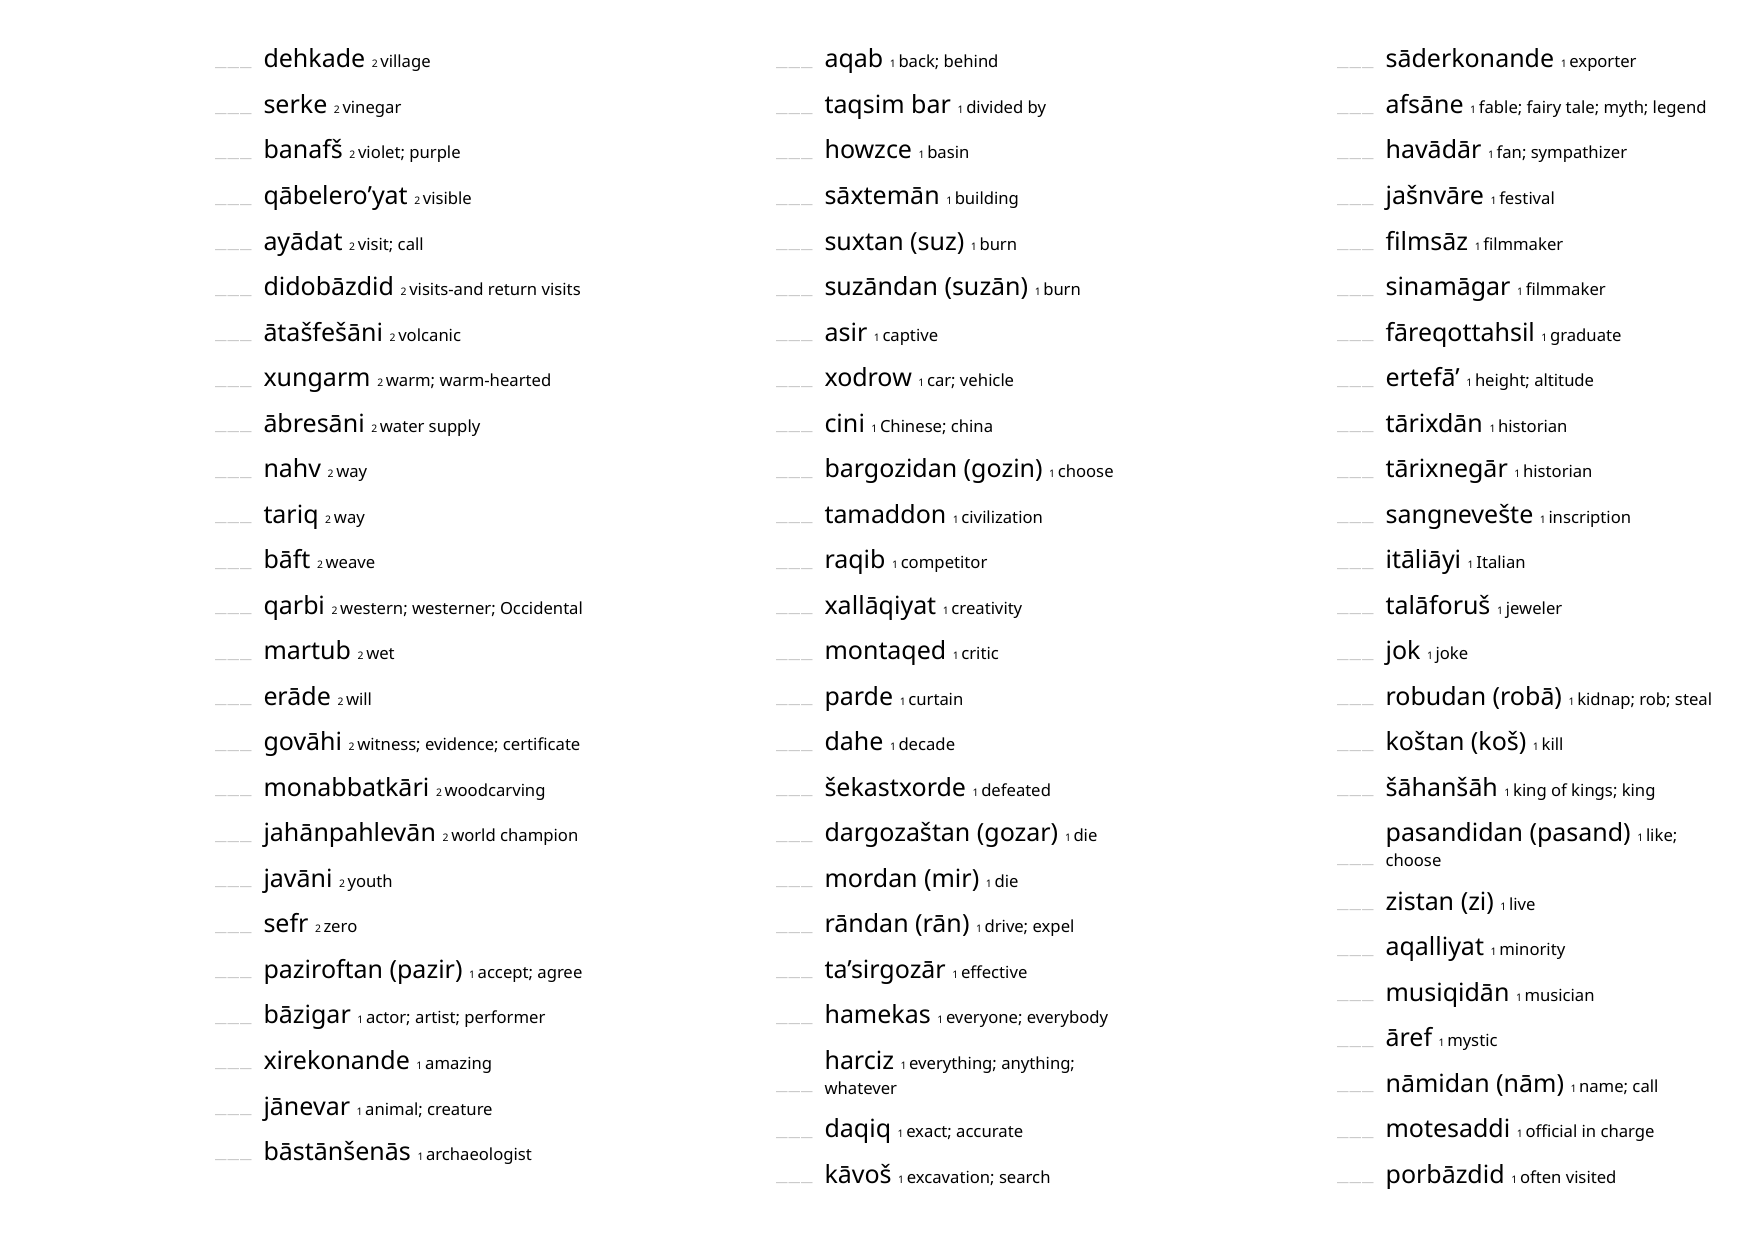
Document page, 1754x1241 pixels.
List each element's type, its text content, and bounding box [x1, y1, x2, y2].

table_cell ——— [35, 263, 257, 308]
table_cell ——— [596, 172, 818, 217]
table_cell ——— [35, 582, 257, 627]
table_cell ——— [596, 354, 818, 399]
table_cell qarbi 2 western; westerner; Occidental [258, 582, 596, 627]
table_cell ——— [35, 126, 257, 172]
table_cell filmsāz 1 filmmaker [1380, 218, 1718, 263]
table_cell porbāzdid 1 often visited [1380, 1151, 1718, 1196]
table_cell erāde 2 will [258, 673, 596, 718]
table_cell ——— [1158, 491, 1379, 536]
table_cell jānevar 1 animal; creature [258, 1083, 596, 1128]
table_cell aqab 1 back; behind [819, 35, 1157, 81]
table_cell tārixnegār 1 historian [1380, 445, 1718, 491]
table_cell dehkade 2 village [258, 35, 596, 81]
table_cell ——— [596, 809, 818, 855]
table_cell ——— [596, 536, 818, 582]
table_cell ——— [35, 172, 257, 217]
table_cell suxtan (suz) 1 burn [819, 218, 1157, 263]
table_cell ——— [596, 582, 818, 627]
table_cell xodrow 1 car; vehicle [819, 354, 1157, 399]
table_cell nahv 2 way [258, 445, 596, 491]
table_cell javāni 2 youth [258, 855, 596, 900]
table_cell ——— [596, 991, 818, 1037]
table_cell ——— [1158, 673, 1379, 718]
table_cell ——— [35, 1128, 257, 1173]
table_cell ——— [1158, 1014, 1379, 1059]
table_cell parde 1 curtain [819, 673, 1157, 718]
table_cell afsāne 1 fable; fairy tale; myth; legend [1380, 81, 1718, 126]
table_cell zistan (zi) 1 live [1380, 878, 1718, 923]
table_cell bāft 2 weave [258, 536, 596, 582]
table_cell xungarm 2 warm; warm‐hearted [258, 354, 596, 399]
table_cell jahānpahlevān 2 world champion [258, 809, 596, 855]
table_cell ——— [596, 946, 818, 991]
table_cell havādār 1 fan; sympathizer [1380, 126, 1718, 172]
table_cell šāhanšāh 1 king of kings; king [1380, 764, 1718, 809]
table_cell xirekonande 1 amazing [258, 1037, 596, 1082]
table_cell rāndan (rān) 1 drive; expel [819, 900, 1157, 946]
table_cell ——— [1158, 627, 1379, 673]
table_cell bāstānšenās 1 archaeologist [258, 1128, 596, 1173]
table_cell ——— [1158, 536, 1379, 582]
table_cell suzāndan (suzān) 1 burn [819, 263, 1157, 308]
table_cell ——— [35, 673, 257, 718]
table_cell tārixdān 1 historian [1380, 400, 1718, 445]
table_cell ——— [35, 718, 257, 764]
table_cell montaqed 1 critic [819, 627, 1157, 673]
table_cell ——— [35, 809, 257, 855]
table_cell ta’sirgozār 1 effective [819, 946, 1157, 991]
table_cell ——— [35, 354, 257, 399]
table_cell talāforuš 1 jeweler [1380, 582, 1718, 627]
table_cell ——— [596, 309, 818, 354]
table_cell fāreqottahsil 1 graduate [1380, 309, 1718, 354]
table_cell taqsim bar 1 divided by [819, 81, 1157, 126]
table_cell pasandidan (pasand) 1 like; choose [1380, 809, 1718, 877]
table_cell tamaddon 1 civilization [819, 491, 1157, 536]
table_cell ——— [1158, 309, 1379, 354]
table_cell ——— [35, 1083, 257, 1128]
table_cell ——— [35, 35, 257, 81]
table_cell ——— [35, 1037, 257, 1082]
table_cell ——— [35, 81, 257, 126]
table_cell ——— [35, 627, 257, 673]
table_cell martub 2 wet [258, 627, 596, 673]
table_cell harciz 1 everything; anything; whatever [819, 1037, 1157, 1105]
table_cell ——— [1158, 1060, 1379, 1105]
table_cell ——— [1158, 218, 1379, 263]
table_cell ——— [596, 855, 818, 900]
table_cell banafš 2 violet; purple [258, 126, 596, 172]
table_cell dahe 1 decade [819, 718, 1157, 764]
table_cell ——— [596, 673, 818, 718]
table_cell ——— [1158, 172, 1379, 217]
table_cell ——— [35, 855, 257, 900]
table_cell ābresāni 2 water supply [258, 400, 596, 445]
table_cell ——— [596, 35, 818, 81]
table_cell robudan (robā) 1 kidnap; rob; steal [1380, 673, 1718, 718]
table_cell ——— [596, 218, 818, 263]
table_cell ——— [596, 1105, 818, 1151]
table_cell sāderkonande 1 exporter [1380, 35, 1718, 81]
table_cell musiqidān 1 musician [1380, 969, 1718, 1014]
table_cell nāmidan (nām) 1 name; call [1380, 1060, 1718, 1105]
table_cell ——— [35, 991, 257, 1037]
table_cell ——— [1158, 718, 1379, 764]
table_cell ——— [35, 900, 257, 946]
table_cell serke 2 vinegar [258, 81, 596, 126]
table_cell aqalliyat 1 minority [1380, 923, 1718, 968]
table_cell govāhi 2 witness; evidence; certificate [258, 718, 596, 764]
table_cell tariq 2 way [258, 491, 596, 536]
table_cell ——— [596, 126, 818, 172]
table_cell koštan (koš) 1 kill [1380, 718, 1718, 764]
table_cell ——— [596, 900, 818, 946]
table_cell hamekas 1 everyone; everybody [819, 991, 1157, 1037]
table_cell mordan (mir) 1 die [819, 855, 1157, 900]
table_cell ——— [596, 400, 818, 445]
table_cell cini 1 Chinese; china [819, 400, 1157, 445]
table_cell paziroftan (pazir) 1 accept; agree [258, 946, 596, 991]
table_cell sinamāgar 1 filmmaker [1380, 263, 1718, 308]
table_cell ——— [1158, 81, 1379, 126]
table_cell asir 1 captive [819, 309, 1157, 354]
table_cell šekastxorde 1 defeated [819, 764, 1157, 809]
table_cell xallāqiyat 1 creativity [819, 582, 1157, 627]
table_cell ——— [596, 1037, 818, 1105]
table_cell ——— [35, 764, 257, 809]
table_cell ——— [35, 309, 257, 354]
table_cell āref 1 mystic [1380, 1014, 1718, 1059]
table_cell didobāzdid 2 visits‐and return visits [258, 263, 596, 308]
table_cell daqiq 1 exact; accurate [819, 1105, 1157, 1151]
table_cell ——— [1158, 764, 1379, 809]
table_cell itāliāyi 1 Italian [1380, 536, 1718, 582]
table_cell motesaddi 1 official in charge [1380, 1105, 1718, 1151]
table_cell sefr 2 zero [258, 900, 596, 946]
table_cell ——— [1158, 809, 1379, 877]
table_cell ——— [1158, 878, 1379, 923]
table_cell kāvoš 1 excavation; search [819, 1151, 1157, 1196]
table_cell ——— [35, 536, 257, 582]
table_cell ātašfešāni 2 volcanic [258, 309, 596, 354]
table_cell ——— [1158, 445, 1379, 491]
table_cell ——— [1158, 35, 1379, 81]
table_cell ——— [35, 400, 257, 445]
table_cell raqib 1 competitor [819, 536, 1157, 582]
table_cell ayādat 2 visit; call [258, 218, 596, 263]
table_cell ——— [35, 491, 257, 536]
table_cell ——— [1158, 126, 1379, 172]
table_cell ——— [596, 718, 818, 764]
table_cell ——— [596, 627, 818, 673]
table_cell ——— [1158, 1105, 1379, 1151]
table_cell ——— [596, 263, 818, 308]
table_cell ——— [596, 1151, 818, 1196]
table_cell monabbatkāri 2 woodcarving [258, 764, 596, 809]
table_cell dargozaštan (gozar) 1 die [819, 809, 1157, 855]
table_cell qābelero’yat 2 visible [258, 172, 596, 217]
table_cell ——— [1158, 582, 1379, 627]
table_cell sangnevešte 1 inscription [1380, 491, 1718, 536]
table_cell ——— [1158, 923, 1379, 968]
table_cell ——— [1158, 969, 1379, 1014]
table_cell ——— [596, 445, 818, 491]
table_cell ——— [1158, 354, 1379, 399]
table_cell ——— [35, 946, 257, 991]
table_cell sāxtemān 1 building [819, 172, 1157, 217]
table_cell howzce 1 basin [819, 126, 1157, 172]
table_cell ertefā’ 1 height; altitude [1380, 354, 1718, 399]
table_cell jašnvāre 1 festival [1380, 172, 1718, 217]
table_cell bāzigar 1 actor; artist; performer [258, 991, 596, 1037]
table_cell ——— [35, 218, 257, 263]
table_cell ——— [596, 81, 818, 126]
table_cell ——— [1158, 263, 1379, 308]
table_cell ——— [1158, 400, 1379, 445]
table_cell bargozidan (gozin) 1 choose [819, 445, 1157, 491]
table_cell jok 1 joke [1380, 627, 1718, 673]
table_cell ——— [596, 491, 818, 536]
table_cell ——— [1158, 1151, 1379, 1196]
table_cell ——— [35, 445, 257, 491]
table_cell ——— [596, 764, 818, 809]
